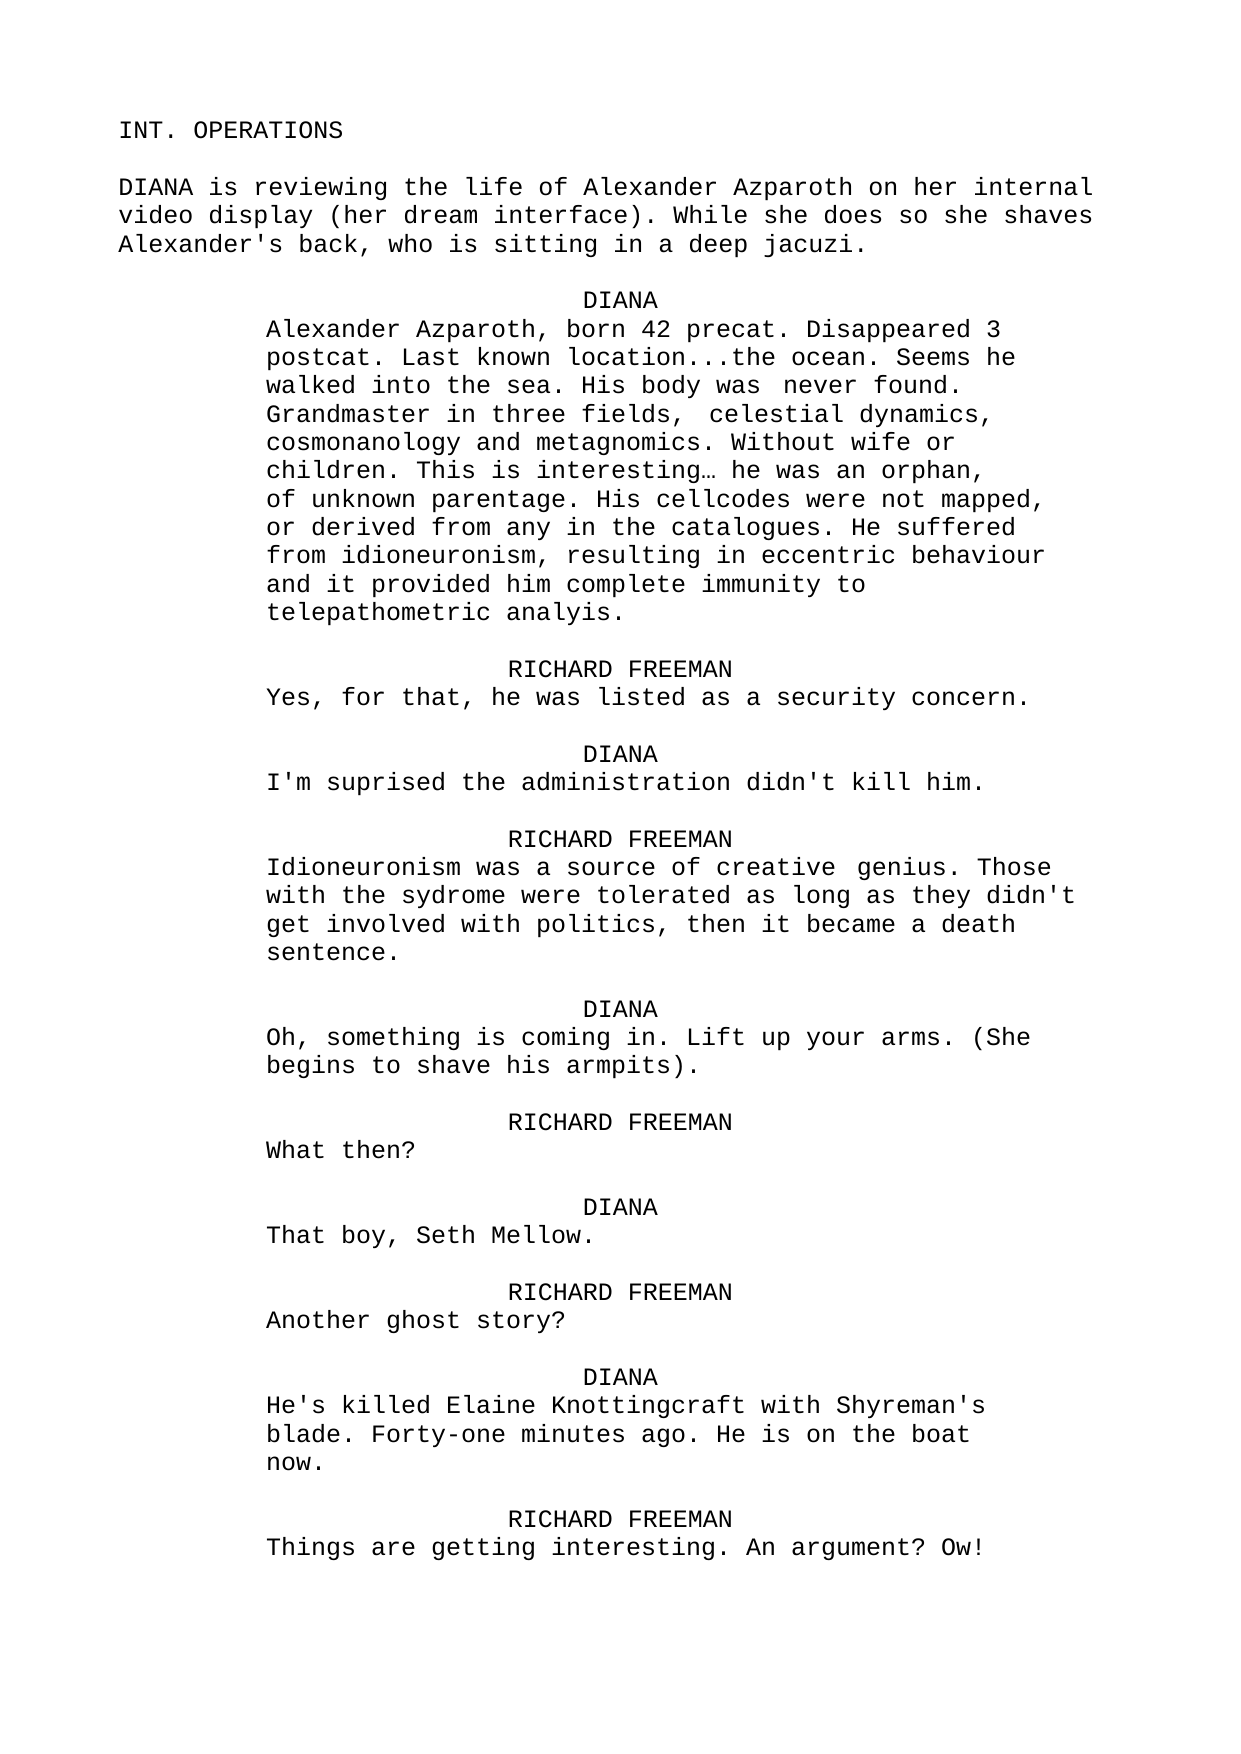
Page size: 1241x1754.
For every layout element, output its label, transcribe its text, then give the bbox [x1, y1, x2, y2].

text Idioneuronism was a source of creative genius. Those [118, 855, 1122, 883]
text RICHARD FREEMAN [118, 826, 1122, 855]
text or derived from any in the catalogues. He suffered [118, 515, 1122, 543]
text with the sydrome were tolerated as long as they didn't get involved with politics, then it became a death sentence. [118, 883, 1122, 968]
text DIANA [118, 1195, 1122, 1223]
text RICHARD FREEMAN [118, 1506, 1122, 1535]
text RICHARD FREEMAN [118, 656, 1122, 685]
text Oh, something is coming in. Lift up your arms. (She [118, 1025, 1122, 1053]
text RICHARD FREEMAN [118, 1110, 1122, 1138]
text That boy, Seth Mellow. [118, 1223, 1122, 1251]
text DIANA is reviewing the life of Alexander Azparoth on her internal video display (her dream interface). While she does so she shaves Alexander's back, who is sitting in a deep jacuzi. [118, 175, 1122, 260]
text DIANA [118, 741, 1122, 770]
text Grandmaster in three fields, celestial dynamics, cosmonanology and metagnomics. Without wife or [118, 401, 1122, 458]
text I'm suprised the administration didn't kill him. [118, 770, 1122, 798]
text and it provided him complete immunity to [118, 571, 1122, 600]
text blade. Forty-one minutes ago. He is on the boat [118, 1421, 1122, 1450]
text He's killed Elaine Knottingcraft with Shyreman's [118, 1393, 1122, 1421]
text telepathometric analyis. [118, 600, 1122, 628]
text Things are getting interesting. An argument? Ow! [118, 1535, 1122, 1563]
text of unknown parentage. His cellcodes were not mapped, [118, 486, 1122, 515]
text DIANA [118, 996, 1122, 1025]
text DIANA [118, 1365, 1122, 1393]
text Alexander Azparoth, born 42 precat. Disappeared 3 postcat. Last known location...the ocean. Seems he [118, 316, 1122, 373]
text RICHARD FREEMAN [118, 1280, 1122, 1308]
text Another ghost story? [118, 1308, 1122, 1336]
text now. [118, 1450, 1122, 1478]
text begins to shave his armpits). [118, 1053, 1122, 1081]
text walked into the sea. His body was never found. [118, 373, 1122, 401]
text What then? [118, 1138, 1122, 1166]
text Yes, for that, he was listed as a security concern. [118, 685, 1122, 713]
text DIANA [118, 288, 1122, 316]
text children. This is interesting… he was an orphan, [118, 458, 1122, 486]
text INT. OPERATIONS [118, 118, 1122, 146]
text from idioneuronism, resulting in eccentric behaviour [118, 543, 1122, 571]
